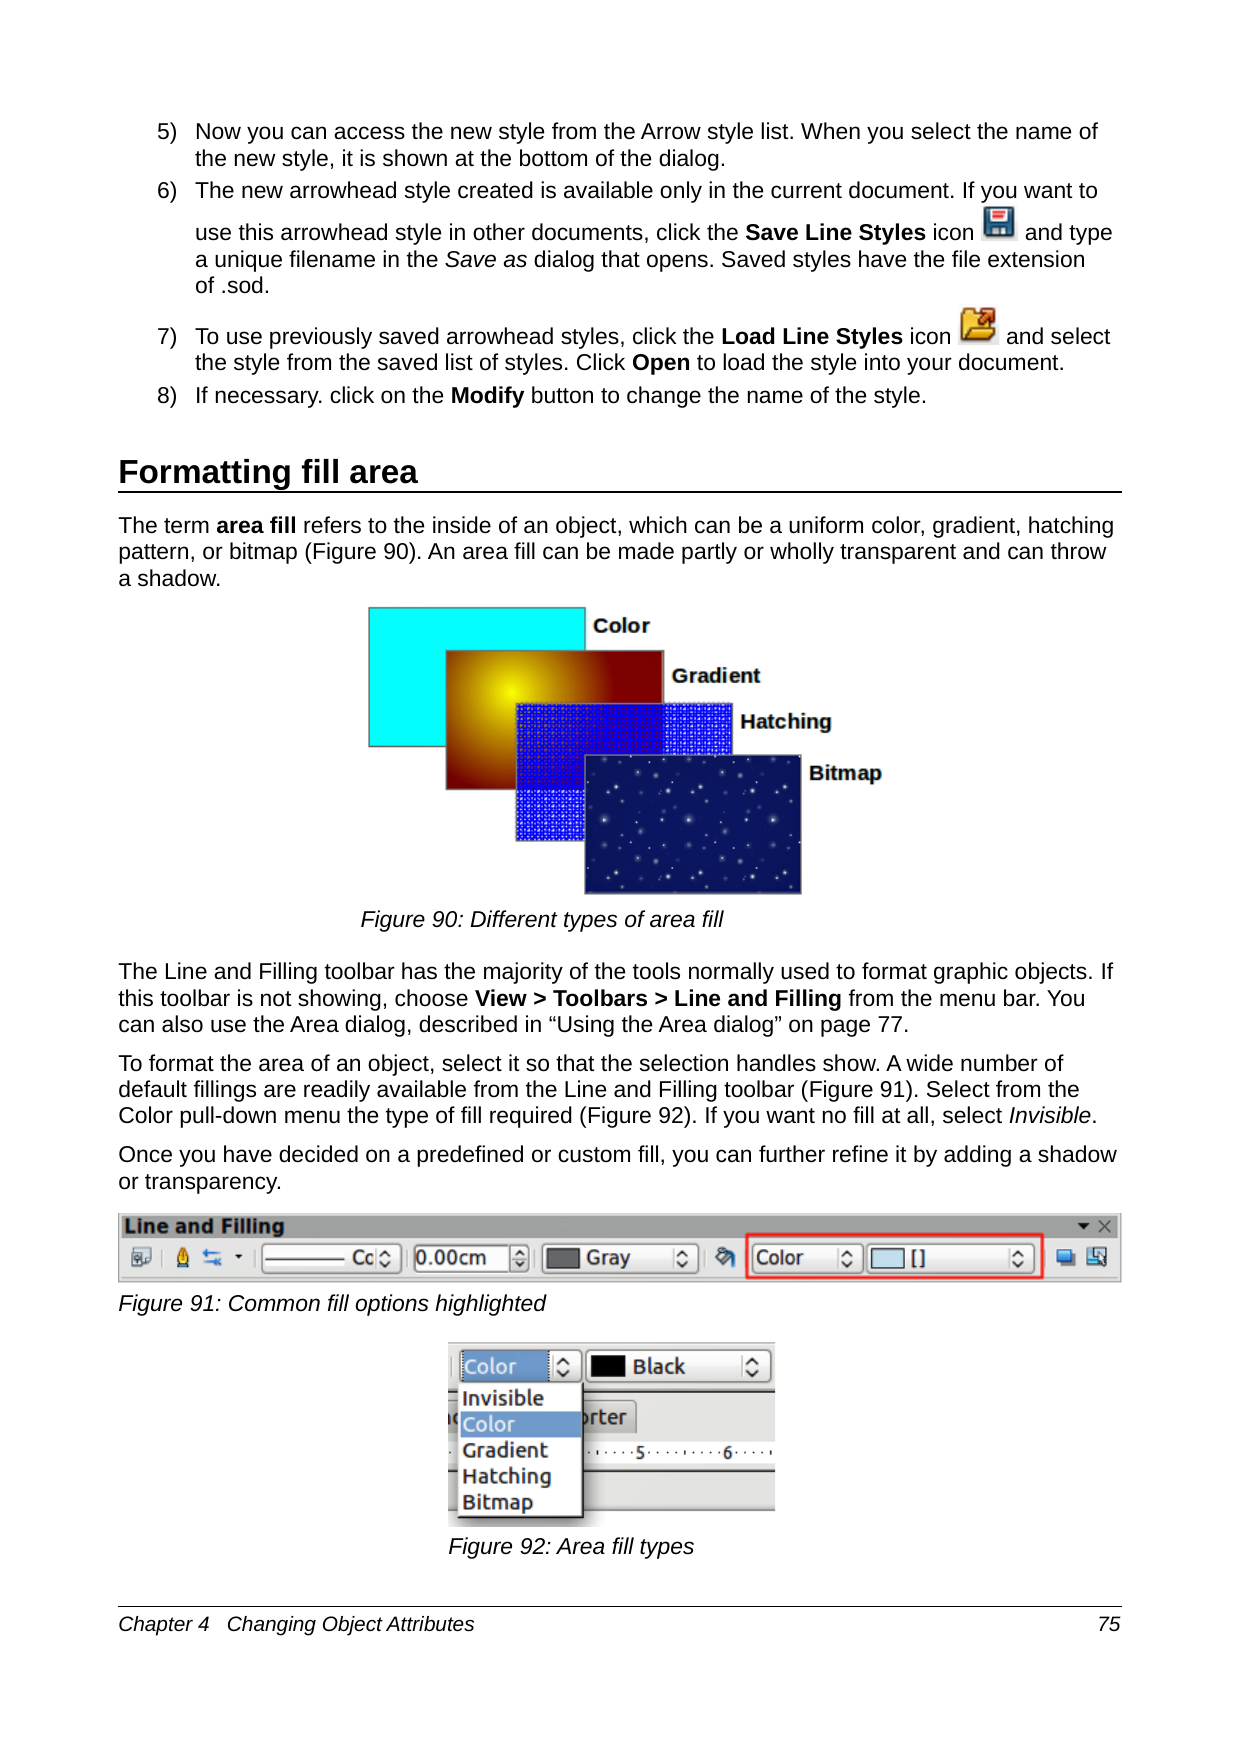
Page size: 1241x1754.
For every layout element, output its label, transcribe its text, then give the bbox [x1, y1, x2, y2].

list If necessary. click on the Modify button to change the name of the style. [177, 382, 1122, 408]
text To format the area of an object, select it so that the selection handles show. A wide number of default fillings are readily available from the Line and Filling toolbar (Figure 91). Select from the Color pull-down menu the type of fill required (Figure 92). If you want no fill at all, select Invisible. [118, 1050, 1122, 1129]
list Now you can access the new style from the Arrow style list. When you select the name of the new style, it is shown at the bottom of the dialog. [177, 118, 1122, 171]
text Once you have decided on a predefined or custom fill, you can further refine it by adding a shadow or transparency. [118, 1141, 1122, 1194]
subtitle Formatting fill area [118, 452, 1122, 491]
text Figure 91: Common fill options highlighted [118, 1289, 1122, 1316]
picture [118, 1213, 1123, 1284]
list To use previously saved arrowhead styles, click the Load Line Styles icon and select the style from the saved list of styles. Click Open to load the style into your document. [177, 305, 1122, 376]
text The Line and Filling toolbar has the majority of the tools normally used to format graphic objects. If this toolbar is not showing, choose View > Toolbars > Line and Filling from the menu bar. You can also use the Area dialog, described in “Using the Area dialog” on page 77. [118, 958, 1122, 1037]
picture [448, 1342, 776, 1527]
picture [360, 603, 892, 899]
text Figure 90: Different types of area fill [360, 906, 892, 932]
picture [957, 304, 1000, 345]
text The term area fill refers to the inside of an object, which can be a uniform color, gradient, hatching pattern, or bitmap (Figure 90). An area fill can be made partly or wholly transparent and can throw a shadow. [118, 512, 1122, 591]
text Figure 92: Area fill types [448, 1533, 792, 1559]
list The new arrowhead style created is available only in the current document. If you want to use this arrowhead style in other documents, click the Save Line Styles icon and type a unique filename in the Save as dialog that opens. Saved styles have the file extension of .sod. [177, 177, 1122, 298]
picture [980, 203, 1019, 241]
